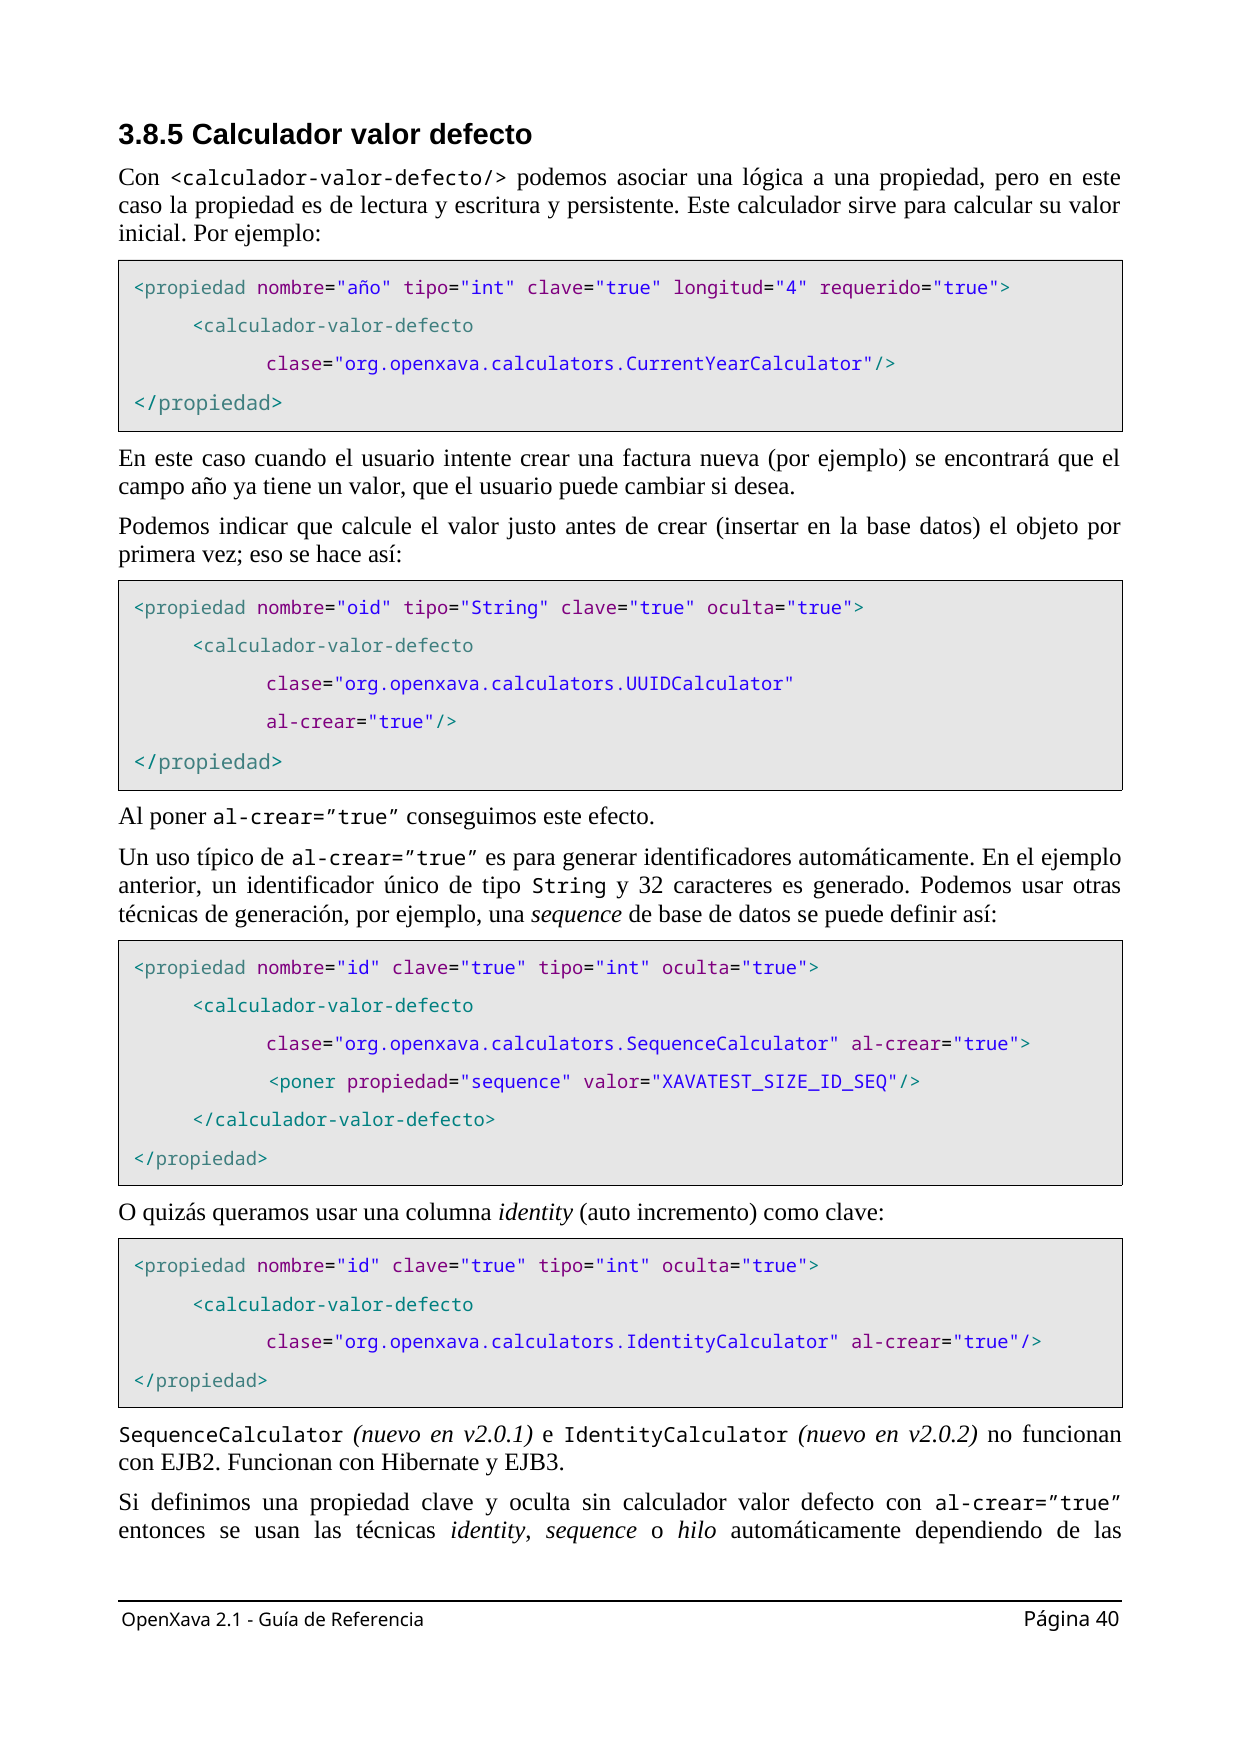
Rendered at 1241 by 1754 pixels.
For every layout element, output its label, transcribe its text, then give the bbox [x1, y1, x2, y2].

text <propiedad nombre="año" tipo="int" clave="true" longitud="4" requerido="true"> [119, 261, 1122, 297]
text Con <calculador-valor-defecto/> podemos asociar una lógica a una propiedad, pero en este caso la propiedad es de lectura y escritura y persistente. Este calculador sirve para calcular su valor inicial. Por ejemplo: [118, 163, 1122, 247]
text clase="org.openxava.calculators.UUIDCalculator" [119, 656, 1122, 694]
text <poner propiedad="sequence" valor="XAVATEST_SIZE_ID_SEQ"/> [119, 1054, 1122, 1092]
text <propiedad nombre="id" clave="true" tipo="int" oculta="true"> [119, 941, 1122, 978]
text O quizás queramos usar una columna identity (auto incremento) como clave: [118, 1198, 1122, 1226]
text <calculador-valor-defecto [119, 1276, 1122, 1314]
text clase="org.openxava.calculators.SequenceCalculator" al-crear="true"> [119, 1016, 1122, 1054]
text </propiedad> [119, 1130, 1122, 1185]
subtitle Calculador valor defecto [118, 118, 1122, 151]
text clase="org.openxava.calculators.CurrentYearCalculator"/> [119, 336, 1122, 373]
text </propiedad> [119, 1352, 1122, 1407]
text Si definimos una propiedad clave y oculta sin calculador valor defecto con al-crear=”true” entonces se usan las técnicas identity, sequence o hilo automáticamente dependiendo de las [118, 1488, 1122, 1544]
text <propiedad nombre="id" clave="true" tipo="int" oculta="true"> [119, 1239, 1122, 1276]
text </propiedad> [119, 732, 1122, 790]
text <calculador-valor-defecto [119, 618, 1122, 656]
text al-crear="true"/> [119, 694, 1122, 732]
text </propiedad> [119, 373, 1122, 431]
text <calculador-valor-defecto [119, 978, 1122, 1016]
text <propiedad nombre="oid" tipo="String" clave="true" oculta="true"> [119, 581, 1122, 618]
text Al poner al-crear=”true” conseguimos este efecto. [118, 802, 1122, 831]
text En este caso cuando el usuario intente crear una factura nueva (por ejemplo) se encontrará que el campo año ya tiene un valor, que el usuario puede cambiar si desea. [118, 444, 1122, 499]
text <calculador-valor-defecto [119, 297, 1122, 336]
text Podemos indicar que calcule el valor justo antes de crear (insertar en la base datos) el objeto por primera vez; eso se hace así: [118, 512, 1122, 567]
text Un uso típico de al-crear=”true” es para generar identificadores automáticamente. En el ejemplo anterior, un identificador único de tipo String y 32 caracteres es generado. Podemos usar otras técnicas de generación, por ejemplo, una sequence de base de datos se puede definir así: [118, 843, 1122, 927]
text SequenceCalculator (nuevo en v2.0.1) e IdentityCalculator (nuevo en v2.0.2) no funcionan con EJB2. Funcionan con Hibernate y EJB3. [118, 1420, 1122, 1476]
text clase="org.openxava.calculators.IdentityCalculator" al-crear="true"/> [119, 1314, 1122, 1352]
text </calculador-valor-defecto> [119, 1092, 1122, 1130]
